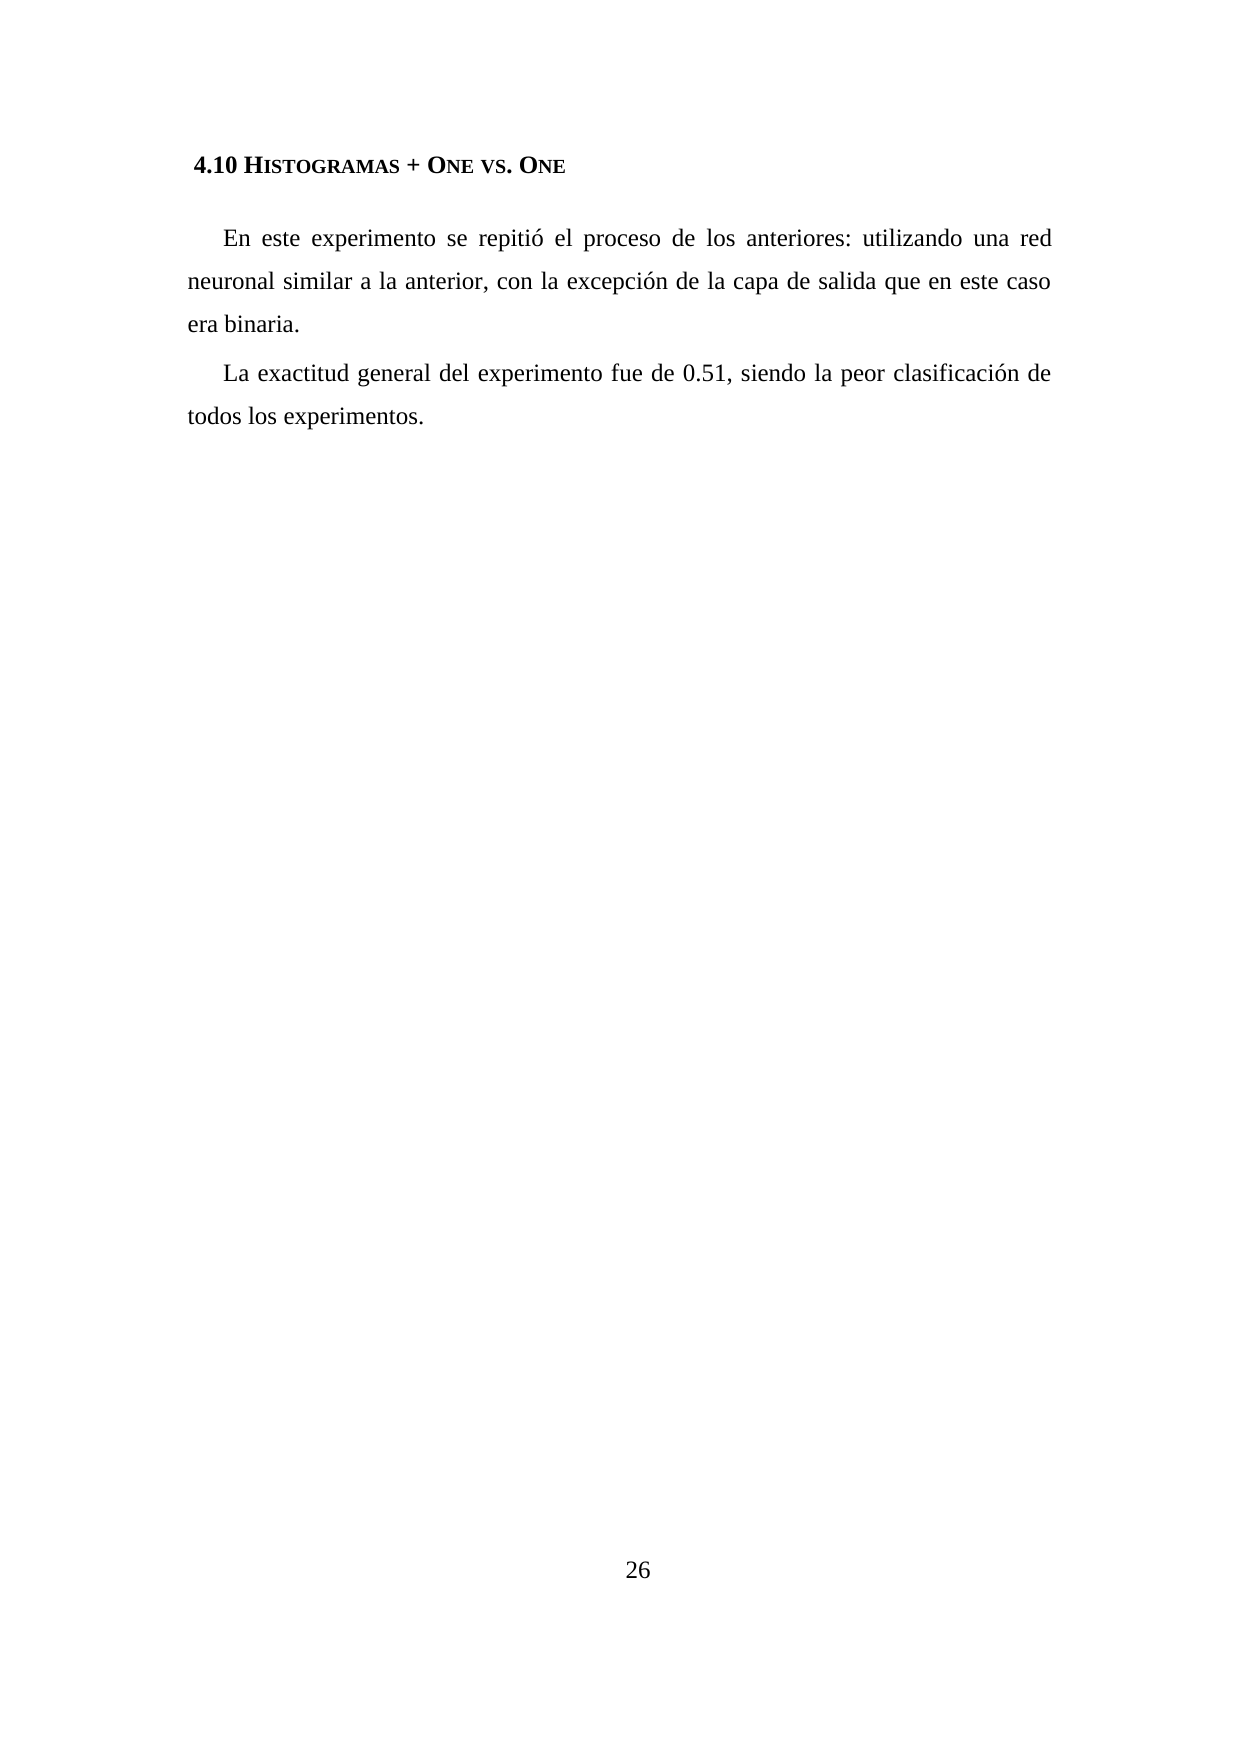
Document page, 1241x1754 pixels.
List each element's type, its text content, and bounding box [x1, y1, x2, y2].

text La exactitud general del experimento fue de 0.51, siendo la peor clasificación de todos los experimentos. [187, 358, 1053, 430]
subtitle Histogramas + One vs. One [187, 150, 949, 179]
text En este experimento se repitió el proceso de los anteriores: utilizando una red neuronal similar a la anterior, con la excepción de la capa de salida que en este caso era binaria. [187, 223, 1053, 338]
